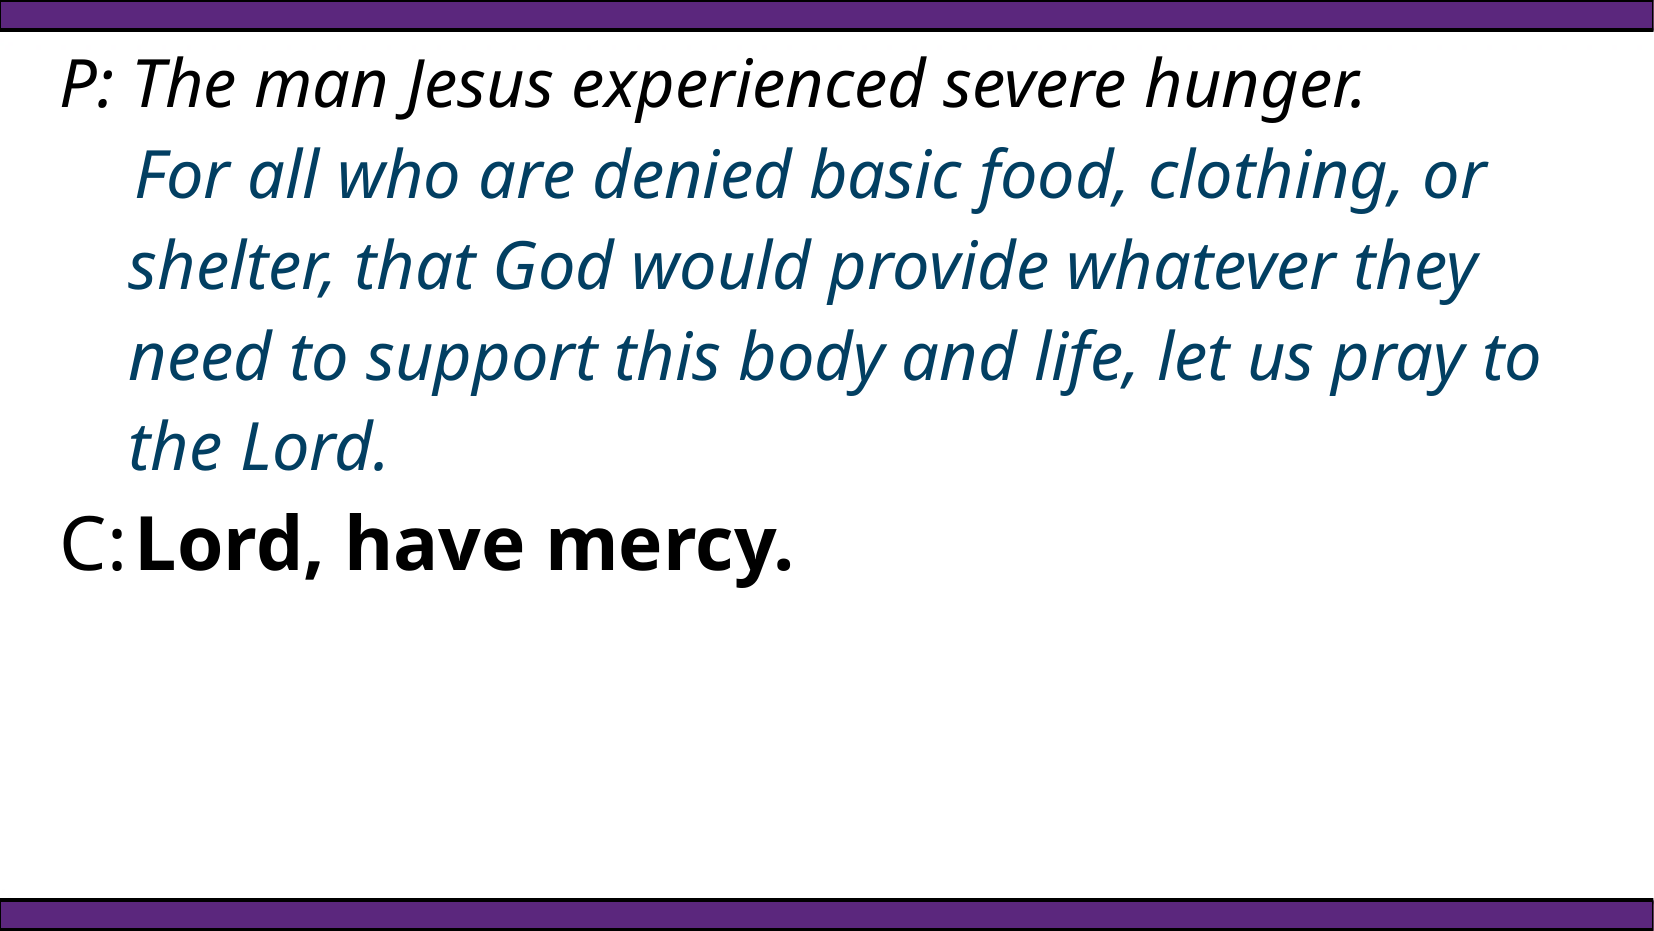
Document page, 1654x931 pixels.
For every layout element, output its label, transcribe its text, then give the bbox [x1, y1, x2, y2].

text_box P: The man Jesus experienced severe hunger. For all who are denied basic food, clothing, or shelter, that God would provide whatever they need to support this body and life, let us pray to the Lord. C: Lord, have mercy. [45, 29, 1606, 588]
picture [0, 31, 1654, 900]
text_box [0, 0, 1654, 31]
text_box [0, 900, 1654, 931]
